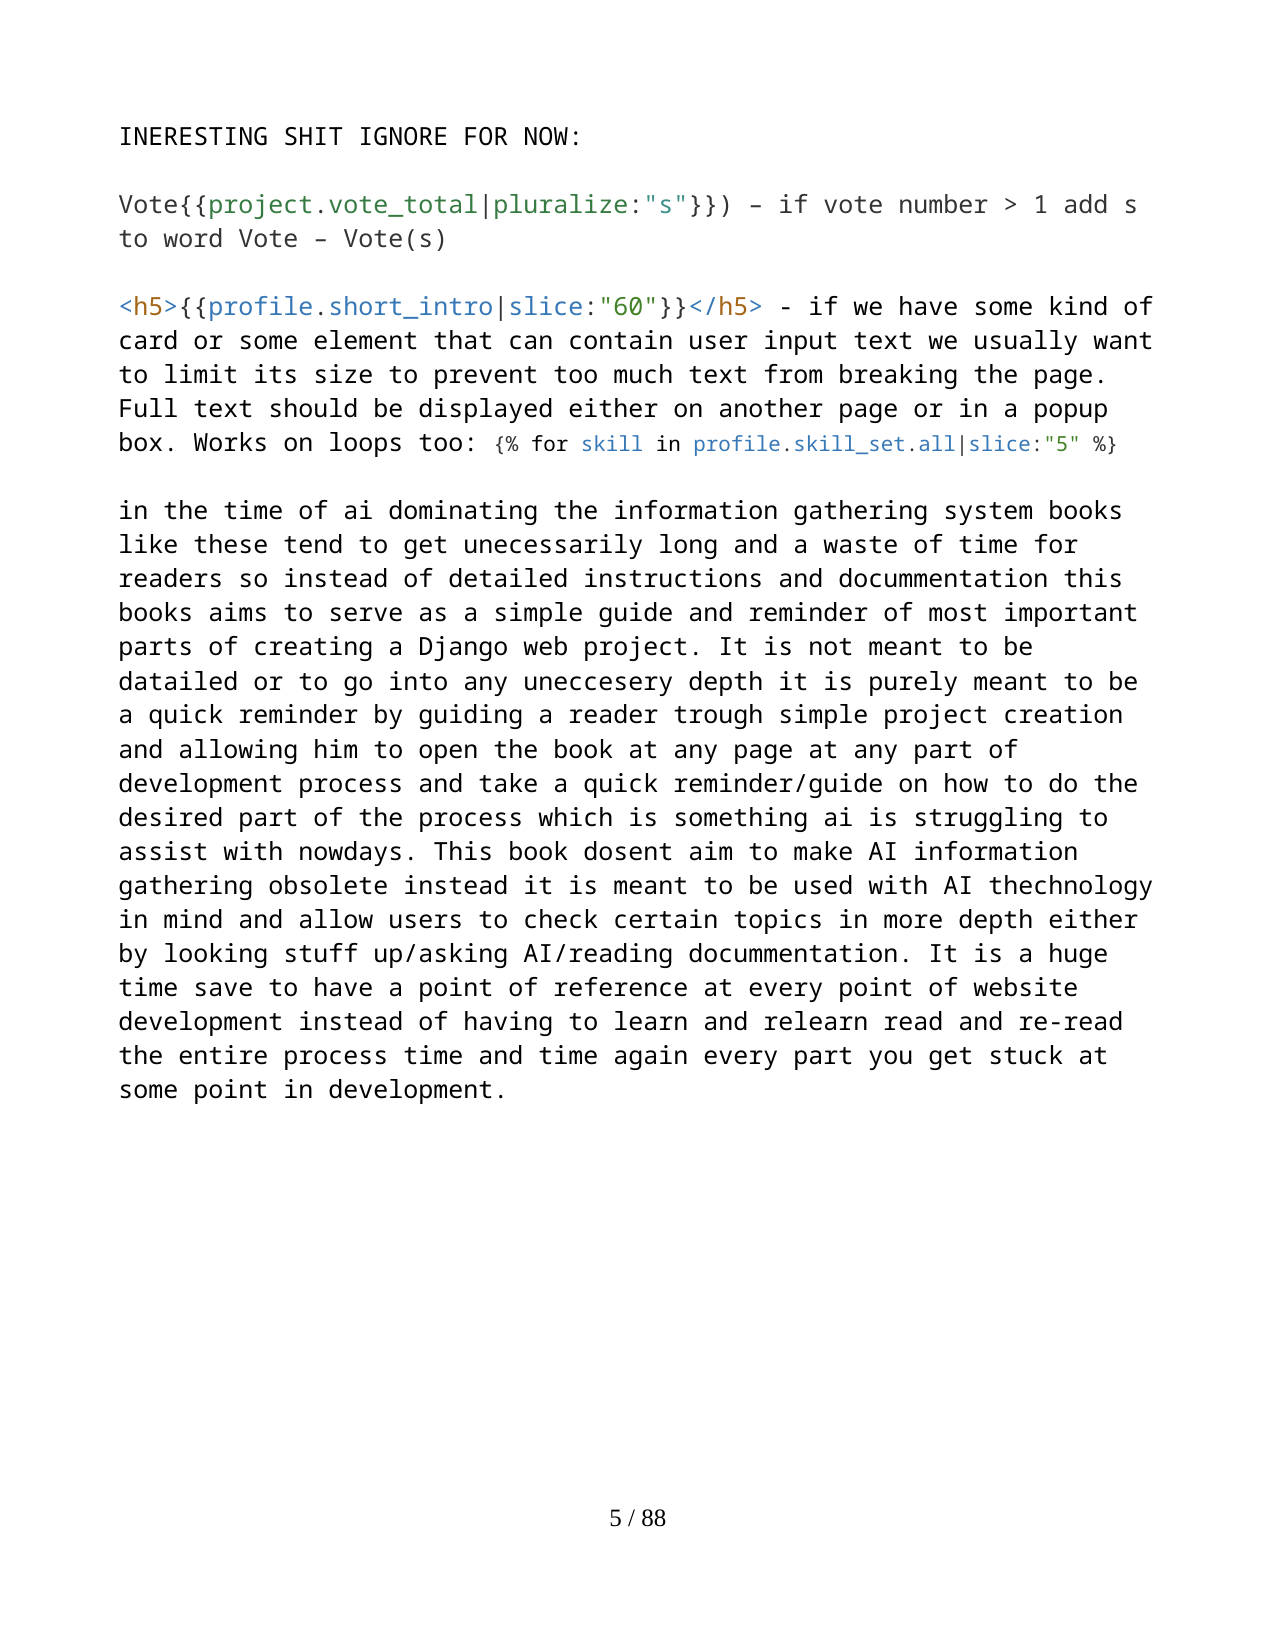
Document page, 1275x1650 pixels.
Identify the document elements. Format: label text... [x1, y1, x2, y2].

text Vote{{project.vote_total|pluralize:"s"}}) – if vote number > 1 add s to word Vote – Vote(s) [118, 186, 1157, 254]
text in the time of ai dominating the information gathering system books like these tend to get unecessarily long and a waste of time for readers so instead of detailed instructions and docummentation this books aims to serve as a simple guide and reminder of most important parts of creating a Django web project. It is not meant to be datailed or to go into any uneccesery depth it is purely meant to be a quick reminder by guiding a reader trough simple project creation and allowing him to open the book at any page at any part of development process and take a quick reminder/guide on how to do the desired part of the process which is something ai is struggling to assist with nowdays. This book dosent aim to make AI information gathering obsolete instead it is meant to be used with AI thechnology in mind and allow users to check certain topics in more depth either by looking stuff up/asking AI/reading docummentation. It is a huge time save to have a point of reference at every point of website development instead of having to learn and relearn read and re-read the entire process time and time again every part you get stuck at some point in development. [118, 493, 1157, 1106]
text INERESTING SHIT IGNORE FOR NOW: [118, 118, 1157, 152]
text <h5>{{profile.short_intro|slice:"60"}}</h5> - if we have some kind of card or some element that can contain user input text we usually want to limit its size to prevent too much text from breaking the page. Full text should be displayed either on another page or in a popup box. Works on loops too: {% for skill in profile.skill_set.all|slice:"5" %} [118, 288, 1157, 459]
